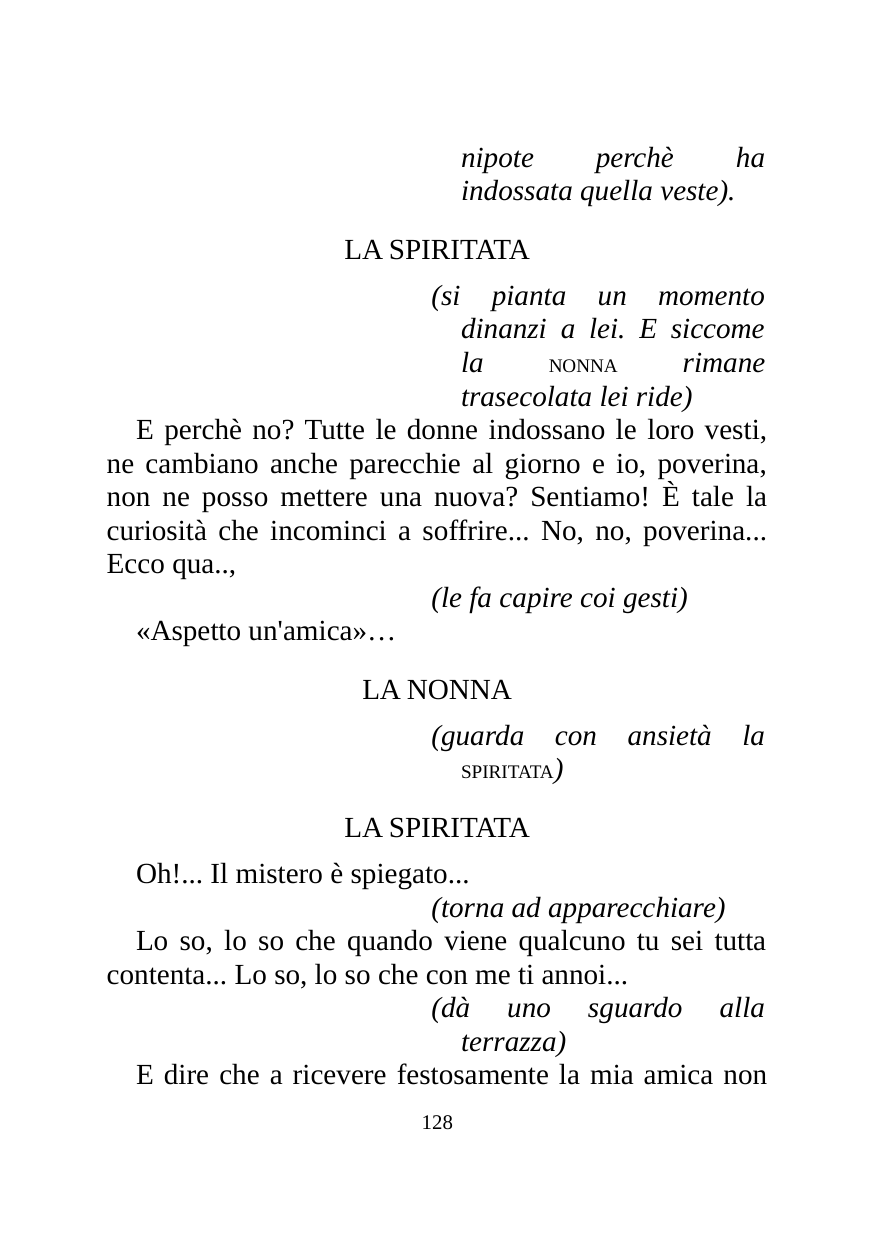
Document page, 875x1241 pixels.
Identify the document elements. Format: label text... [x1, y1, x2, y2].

text nipote perchè ha indossata quella veste). [431, 140, 768, 207]
text LA SPIRITATA [106, 232, 768, 266]
text E perchè no? Tutte le donne indossano le loro vesti, ne cambiano anche parecchie al giorno e io, poverina, non ne posso mettere una nuova? Sentiamo! È tale la curiosità che incominci a soffrire... No, no, poverina... Ecco qua.., [106, 412, 768, 580]
text «Aspetto un'amica»… [106, 613, 768, 647]
text (torna ad apparecchiare) [431, 890, 768, 923]
text Lo so, lo so che quando viene qualcuno tu sei tutta contenta... Lo so, lo so che con me ti annoi... [106, 923, 768, 990]
text (si pianta un momento dinanzi a lei. E siccome la nonna rimane trasecolata lei ride) [431, 278, 768, 412]
text (dà uno sguardo alla terrazza) [431, 990, 768, 1057]
text Oh!... Il mistero è spiegato... [106, 856, 768, 890]
text (le fa capire coi gesti) [431, 580, 768, 613]
text LA SPIRITATA [106, 810, 768, 844]
text E dire che a ricevere festosamente la mia amica non [106, 1057, 768, 1091]
text LA NONNA [106, 672, 768, 706]
text (guarda con ansietà la spiritata) [431, 718, 768, 785]
